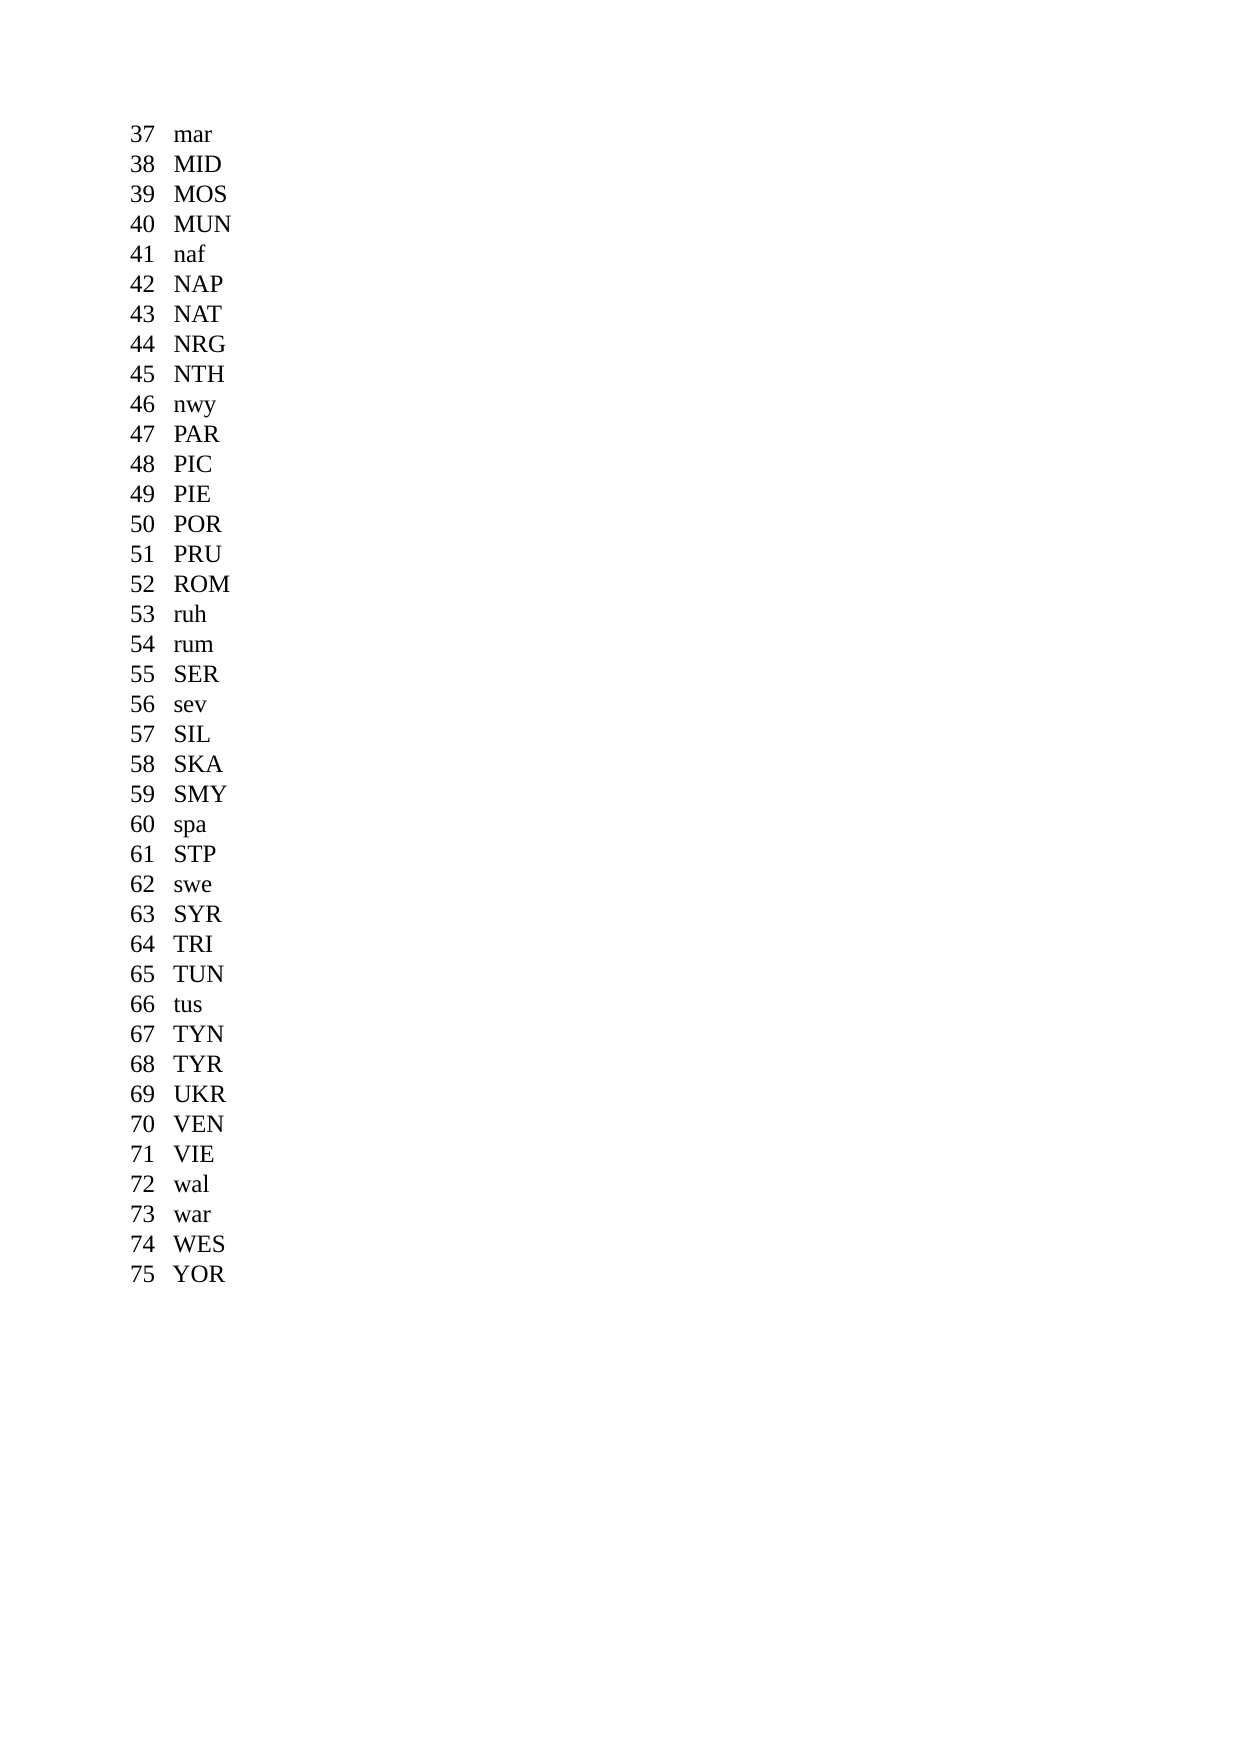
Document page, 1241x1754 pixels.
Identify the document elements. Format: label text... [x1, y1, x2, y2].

table_cell 69 [121, 1078, 158, 1108]
table_cell 55 [121, 658, 158, 688]
table_cell tus [158, 988, 252, 1018]
table_cell 73 [121, 1198, 158, 1228]
table_cell 53 [121, 598, 158, 628]
table_cell 49 [121, 478, 158, 508]
table_cell war [158, 1198, 252, 1228]
table_cell 57 [121, 718, 158, 748]
table_cell MOS [158, 178, 252, 208]
table_cell 66 [121, 988, 158, 1018]
table_cell 43 [121, 298, 158, 328]
table_cell STP [158, 838, 252, 868]
table_cell 61 [121, 838, 158, 868]
table_cell 74 [121, 1228, 158, 1258]
table_cell swe [158, 868, 252, 898]
table_cell 63 [121, 898, 158, 928]
table_cell PIC [158, 448, 252, 478]
table_cell 44 [121, 328, 158, 358]
table_cell 65 [121, 958, 158, 988]
table_cell PRU [158, 538, 252, 568]
table_cell NRG [158, 328, 252, 358]
table_cell NAP [158, 268, 252, 298]
table_cell 75 [121, 1258, 158, 1288]
table_cell TYN [158, 1018, 252, 1048]
table_cell 40 [121, 208, 158, 238]
table_cell MID [158, 148, 252, 178]
table_cell 38 [121, 148, 158, 178]
table_cell 51 [121, 538, 158, 568]
table_cell NTH [158, 358, 252, 388]
table_cell NAT [158, 298, 252, 328]
table_cell 60 [121, 808, 158, 838]
table_cell ROM [158, 568, 252, 598]
table_cell 48 [121, 448, 158, 478]
table_cell UKR [158, 1078, 252, 1108]
table_cell VIE [158, 1138, 252, 1168]
table_cell naf [158, 238, 252, 268]
table_cell 58 [121, 748, 158, 778]
table_cell 46 [121, 388, 158, 418]
table_cell SYR [158, 898, 252, 928]
table_cell MUN [158, 208, 252, 238]
table_cell TYR [158, 1048, 252, 1078]
table_cell 64 [121, 928, 158, 958]
table_cell SKA [158, 748, 252, 778]
table_cell TRI [158, 928, 252, 958]
table_cell 42 [121, 268, 158, 298]
table_cell 47 [121, 418, 158, 448]
table_cell VEN [158, 1108, 252, 1138]
table_cell 52 [121, 568, 158, 598]
table_cell POR [158, 508, 252, 538]
table_cell 72 [121, 1168, 158, 1198]
table_cell nwy [158, 388, 252, 418]
table_cell 50 [121, 508, 158, 538]
table_cell 54 [121, 628, 158, 658]
table_cell mar [158, 118, 252, 148]
table_cell 59 [121, 778, 158, 808]
table_cell 56 [121, 688, 158, 718]
table_cell SER [158, 658, 252, 688]
table_cell 37 [121, 118, 158, 148]
table_cell 45 [121, 358, 158, 388]
table_cell SMY [158, 778, 252, 808]
table_cell WES [158, 1228, 252, 1258]
table_cell PIE [158, 478, 252, 508]
table_cell 39 [121, 178, 158, 208]
table_cell wal [158, 1168, 252, 1198]
table_cell sev [158, 688, 252, 718]
table_cell SIL [158, 718, 252, 748]
table_cell spa [158, 808, 252, 838]
table_cell ruh [158, 598, 252, 628]
table_cell 71 [121, 1138, 158, 1168]
table_cell 70 [121, 1108, 158, 1138]
table_cell rum [158, 628, 252, 658]
table_cell 67 [121, 1018, 158, 1048]
table_cell 41 [121, 238, 158, 268]
table_cell TUN [158, 958, 252, 988]
table_cell 68 [121, 1048, 158, 1078]
table_cell PAR [158, 418, 252, 448]
table_cell YOR [158, 1258, 252, 1288]
table_cell 62 [121, 868, 158, 898]
